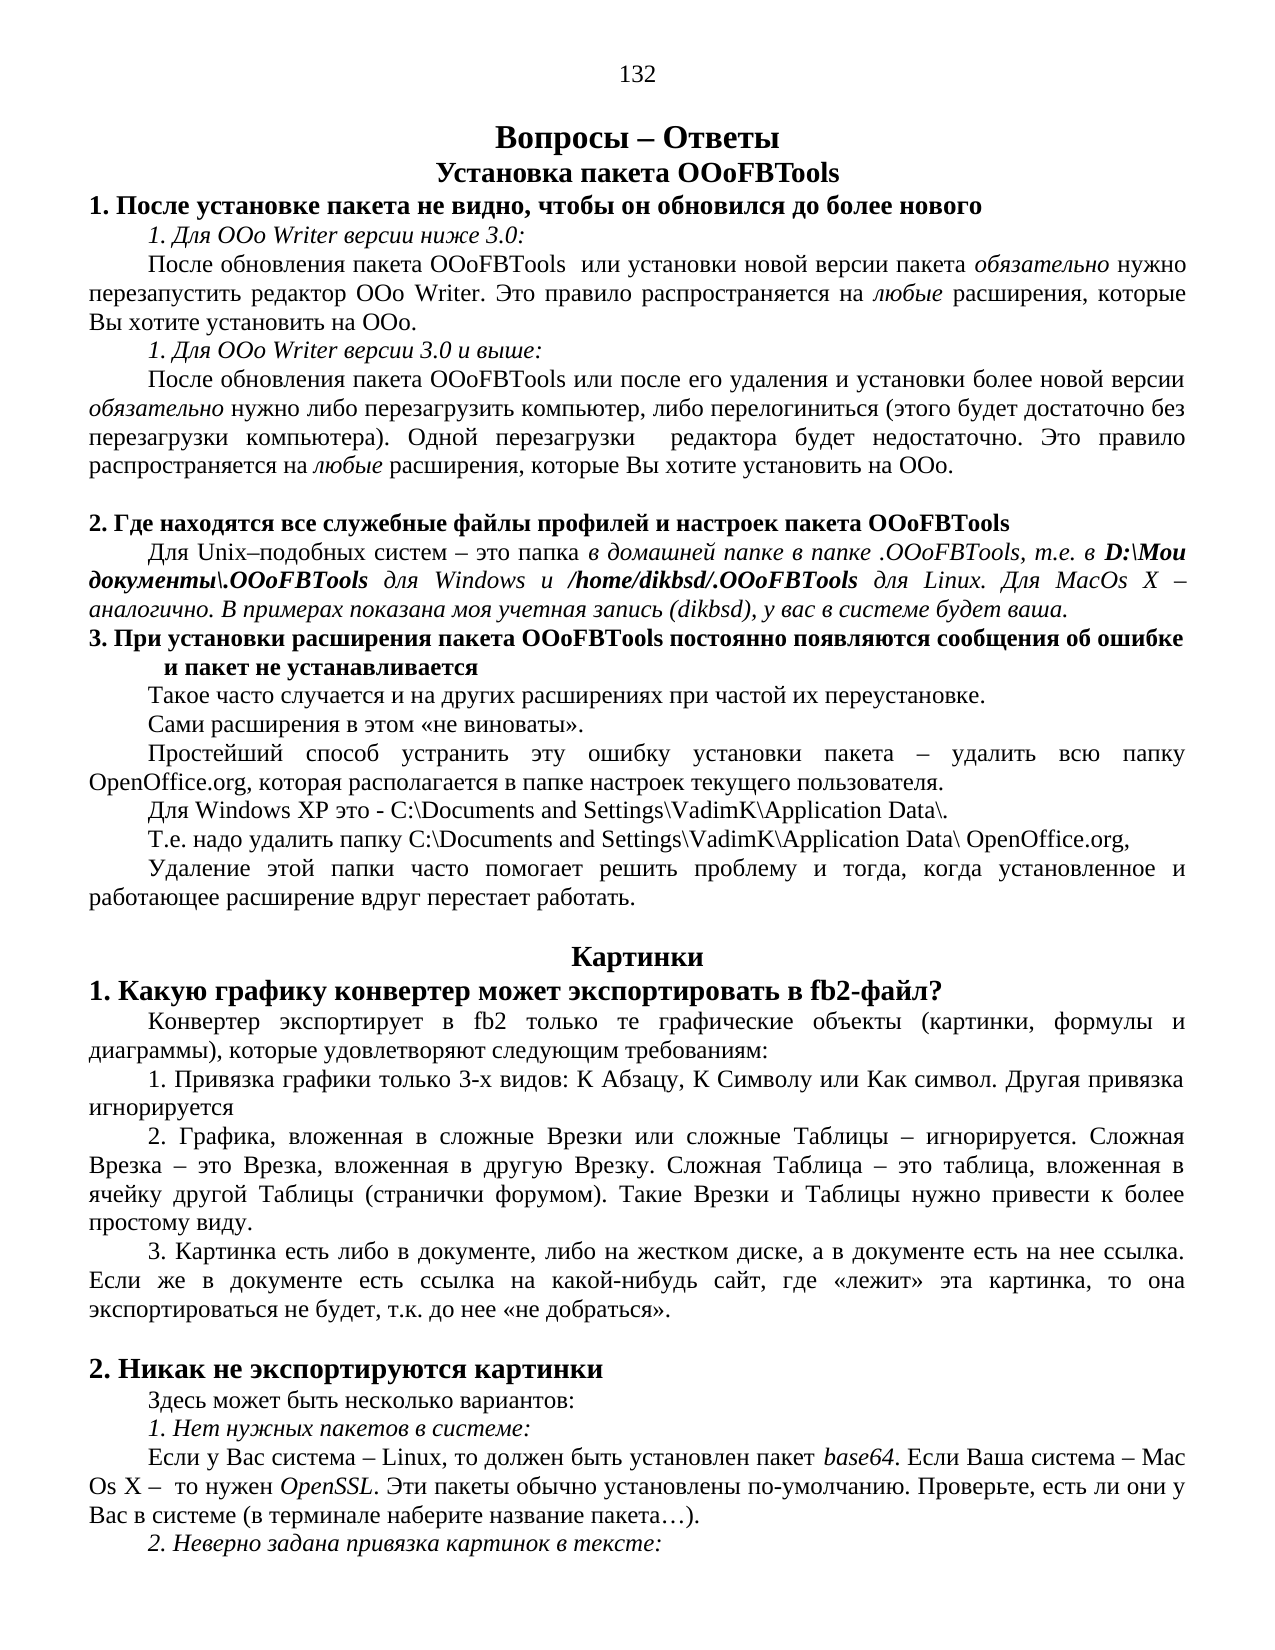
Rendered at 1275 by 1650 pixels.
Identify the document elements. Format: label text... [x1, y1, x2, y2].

text Простейший способ устранить эту ошибку установки пакета – удалить всю папку OpenOffice.org, которая располагается в папке настроек текущего пользователя. [89, 738, 1186, 795]
subtitle 3. При установки расширения пакета OOoFBTools постоянно появляются сообщения об ошибке и пакет не устанавливается [89, 623, 1186, 680]
text Конвертер экспортирует в fb2 только те графические объекты (картинки, формулы и диаграммы), которые удовлетворяют следующим требованиям: [89, 1006, 1186, 1064]
text 1. Для OOo Writer версии ниже 3.0: [148, 220, 1186, 249]
text Т.е. надо удалить папку C:\Documents and Settings\VadimK\Application Data\ OpenOffice.org, [89, 824, 1186, 853]
text 1. Нет нужных пакетов в системе: [148, 1413, 1186, 1442]
text Удаление этой папки часто помогает решить проблему и тогда, когда установленное и работающее расширение вдруг перестает работать. [89, 853, 1186, 910]
text 3. Картинка есть либо в документе, либо на жестком диске, а в документе есть на нее ссылка. Если же в документе есть ссылка на какой-нибудь сайт, где «лежит» эта картинка, то она экспортироваться не будет, т.к. до нее «не добраться». [89, 1236, 1186, 1322]
text Если у Вас система – Linux, то должен быть установлен пакет base64. Если Ваша система – Mac Os X – то нужен OpenSSL. Эти пакеты обычно установлены по-умолчанию. Проверьте, есть ли они у Вас в системе (в терминале наберите название пакета…). [89, 1442, 1186, 1528]
text 2. Неверно задана привязка картинок в тексте: [148, 1528, 1186, 1557]
subtitle 2. Никак не экспортируются картинки [89, 1351, 1186, 1385]
subtitle 1. Какую графику конвертер может экспортировать в fb2-файл? [89, 973, 1186, 1006]
text Для Unix–подобных систем – это папка в домашней папке в папке .OOoFBTools, т.е. в D:\Мои документы\.OOoFBTools для Windows и /home/dikbsd/.OOoFBTools для Linux. Для MacOs X – аналогично. В примерах показана моя учетная запись (dikbsd), у вас в системе будет ваша. [89, 537, 1186, 623]
subtitle Вопросы – Ответы [89, 117, 1186, 156]
text Для Windows XP это - C:\Documents and Settings\VadimK\Application Data\. [89, 795, 1186, 824]
text Здесь может быть несколько вариантов: [89, 1385, 1186, 1413]
subtitle Картинки [89, 939, 1186, 973]
text После обновления пакета OOoFBTools или после его удаления и установки более новой версии обязательно нужно либо перезагрузить компьютер, либо перелогиниться (этого будет достаточно без перезагрузки компьютера). Одной перезагрузки редактора будет недостаточно. Это правило распространяется на любые расширения, которые Вы хотите установить на OOo. [89, 364, 1186, 479]
text 1. Для OOo Writer версии 3.0 и выше: [148, 335, 1186, 364]
subtitle 2. Где находятся все служебные файлы профилей и настроек пакета OOoFBTools [89, 508, 1186, 537]
text 1. Привязка графики только 3-х видов: К Абзацу, К Символу или Как символ. Другая привязка игнорируется [89, 1064, 1186, 1121]
text После обновления пакета OOoFBTools или установки новой версии пакета обязательно нужно перезапустить редактор OOo Writer. Это правило распространяется на любые расширения, которые Вы хотите установить на OOo. [89, 249, 1186, 335]
subtitle 1. После установке пакета не видно, чтобы он обновился до более нового [89, 189, 1186, 220]
text Такое часто случается и на других расширениях при частой их переустановке. [89, 680, 1186, 709]
subtitle Установка пакета OOoFBTools [89, 156, 1186, 189]
text Сами расширения в этом «не виноваты». [89, 709, 1186, 738]
text 2. Графика, вложенная в сложные Врезки или сложные Таблицы – игнорируется. Сложная Врезка – это Врезка, вложенная в другую Врезку. Сложная Таблица – это таблица, вложенная в ячейку другой Таблицы (странички форумом). Такие Врезки и Таблицы нужно привести к более простому виду. [89, 1121, 1186, 1236]
